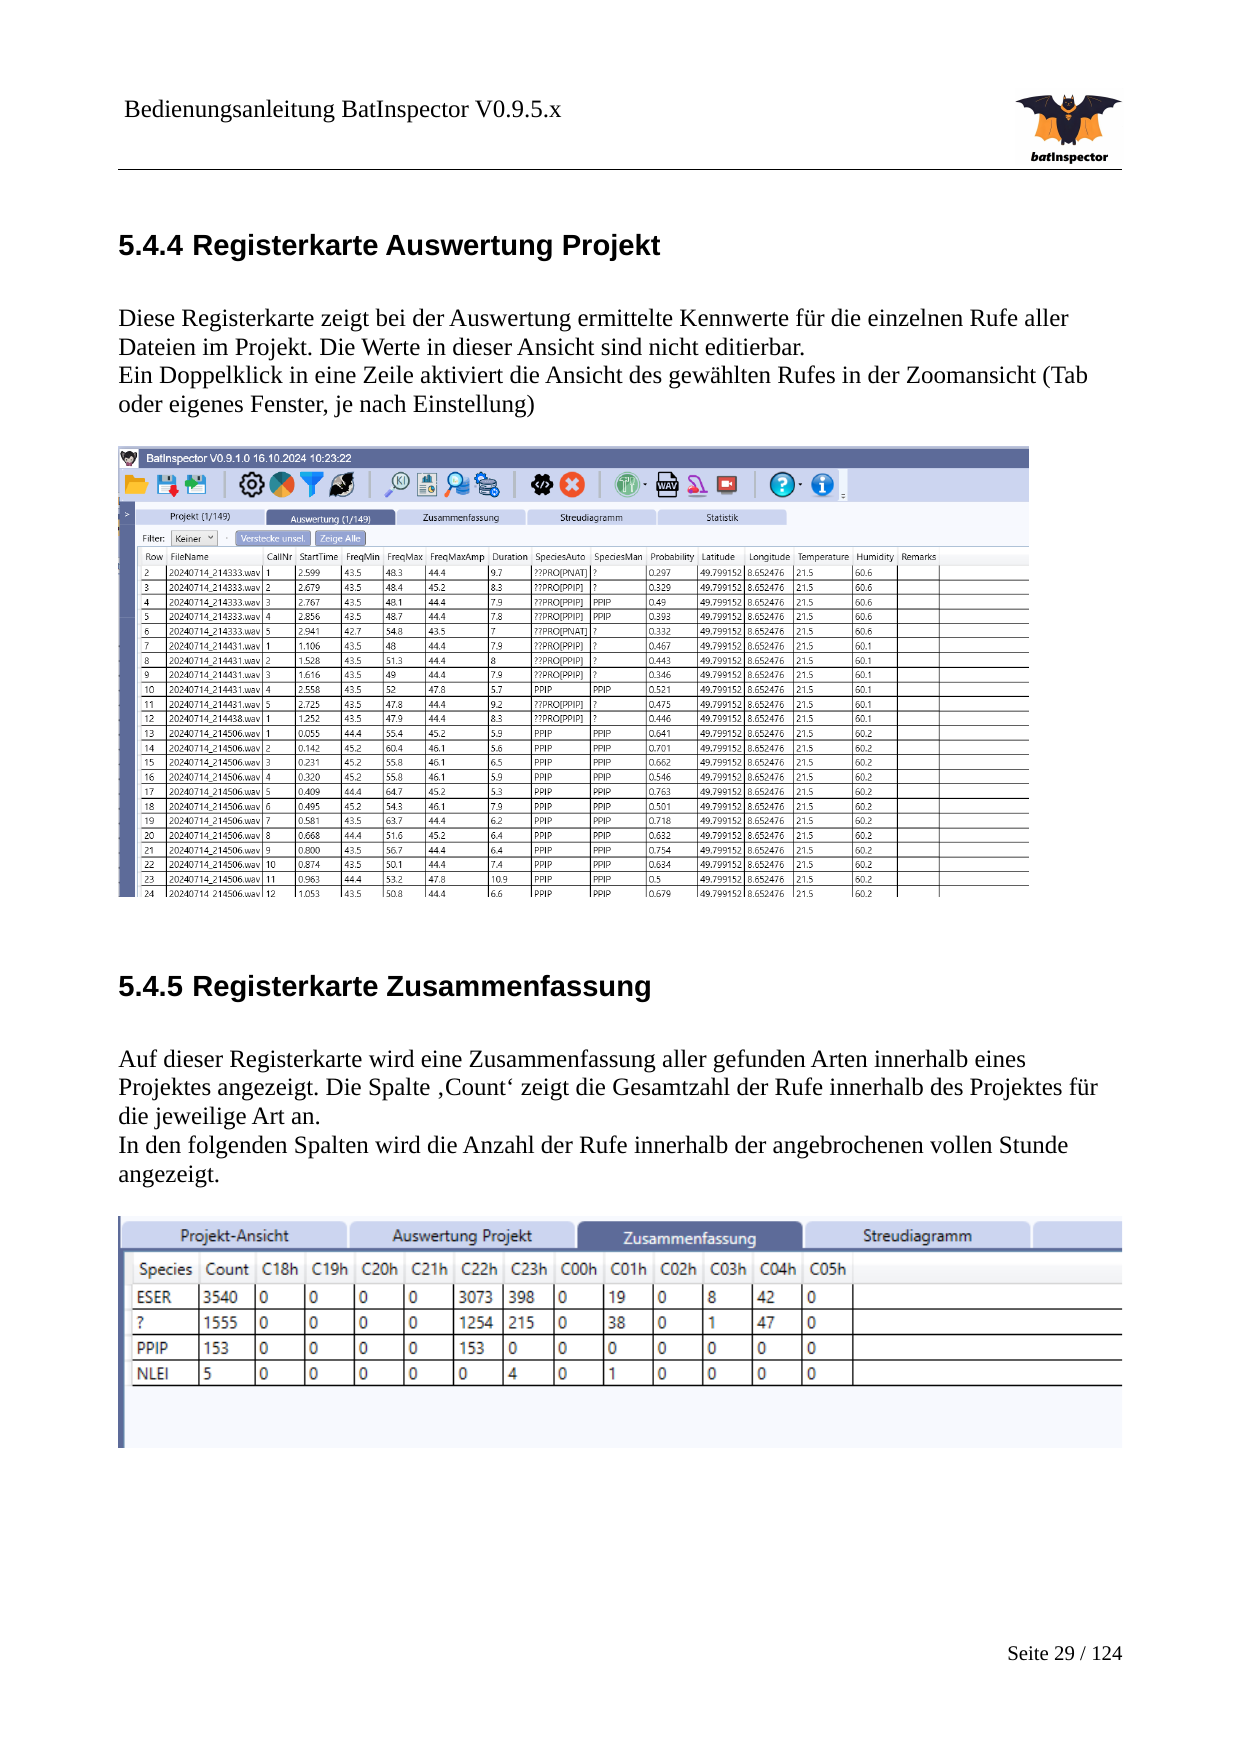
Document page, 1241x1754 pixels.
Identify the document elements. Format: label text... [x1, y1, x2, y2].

text Diese Registerkarte zeigt bei der Auswertung ermittelte Kennwerte für die einzelnen Rufe aller Dateien im Projekt. Die Werte in dieser Ansicht sind nicht editierbar. [118, 303, 1122, 361]
picture [1015, 88, 1125, 165]
subtitle Registerkarte Auswertung Projekt [118, 228, 1122, 262]
picture [118, 446, 1029, 897]
text Auf dieser Registerkarte wird eine Zusammenfassung aller gefunden Arten innerhalb eines Projektes angezeigt. Die Spalte ‚Count‘ zeigt die Gesamtzahl der Rufe innerhalb des Projektes für die jeweilige Art an. [118, 1044, 1122, 1130]
text In den folgenden Spalten wird die Anzahl der Rufe innerhalb der angebrochenen vollen Stunde angezeigt. [118, 1130, 1122, 1187]
subtitle Registerkarte Zusammenfassung [118, 969, 1122, 1002]
text Ein Doppelklick in eine Zeile aktiviert die Ansicht des gewählten Rufes in der Zoomansicht (Tab oder eigenes Fenster, je nach Einstellung) [118, 361, 1122, 418]
picture [118, 1216, 1123, 1448]
